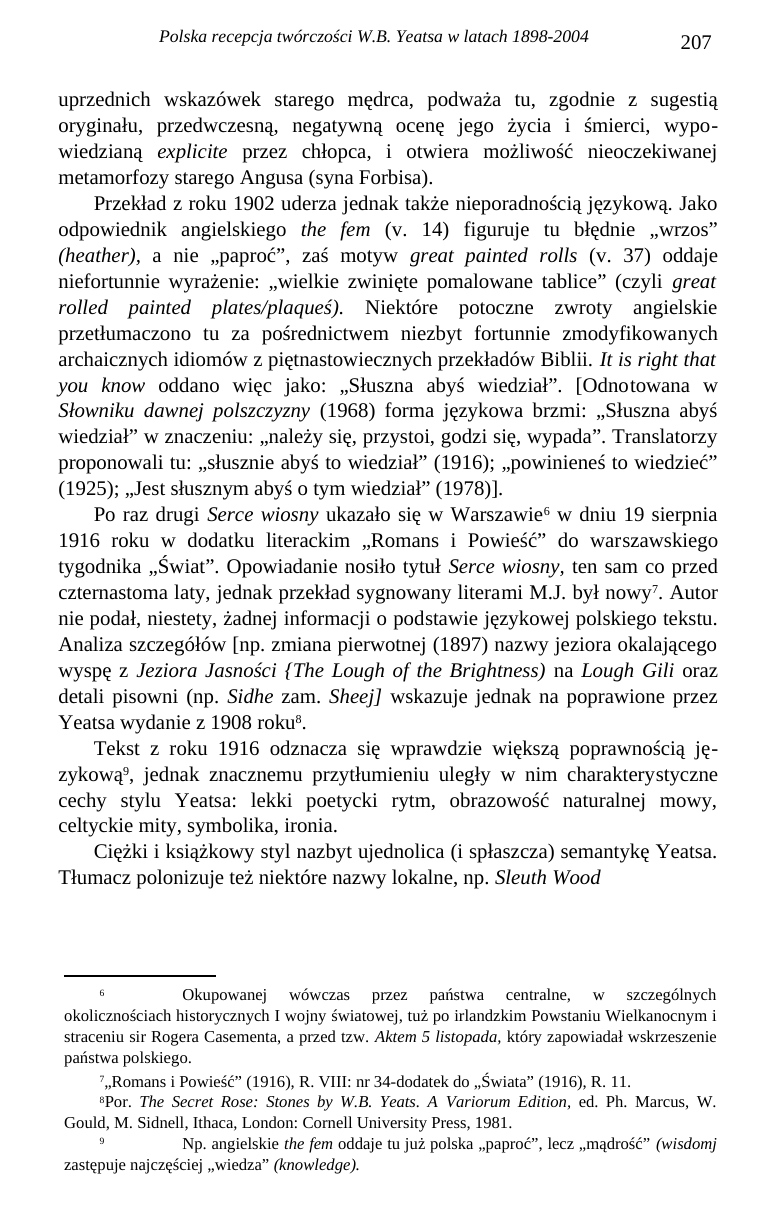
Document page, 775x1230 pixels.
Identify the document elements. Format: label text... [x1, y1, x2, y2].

text 8 Por. The Secret Rose: Stones by W.B. Yeats. A Variorum Edition, ed. Ph. Marcus, W. Gould, M. Sidnell, Ithaca, London: Cornell University Press, 1981. [64, 1092, 717, 1132]
text Przekład z roku 1902 uderza jednak także nieporadnością językową. Jako odpowiednik angielskiego the fem (v. 14) figuruje tu błędnie „wrzos” (heather), a nie „paproć”, zaś motyw great painted rolls (v. 37) oddaje niefortunnie wyrażenie: „wielkie zwinięte pomalowane tablice” (czyli great rolled painted plates/plaqueś). Niektóre potoczne zwroty angielskie przetłumaczono tu za pośrednictwem niezbyt fortunnie zmodyfikowa­nych archaicznych idiomów z piętnastowiecznych przekładów Biblii. It is right that you know oddano więc jako: „Słuszna abyś wiedział”. [Odno­towana w Słowniku dawnej polszczyzny (1968) forma językowa brzmi: „Słuszna abyś wiedział” w znaczeniu: „należy się, przystoi, godzi się, wypada”. Translatorzy proponowali tu: „słusznie abyś to wiedział” (1916); „powinieneś to wiedzieć” (1925); „Jest słusznym abyś o tym wiedział” (1978)]. [58, 191, 718, 500]
text 7„Romans i Powieść” (1916), R. VIII: nr 34-dodatek do „Świata” (1916), R. 11. [64, 1072, 717, 1091]
text uprzednich wskazówek starego mędrca, podważa tu, zgodnie z sugestią oryginału, przedwczesną, negatywną ocenę jego życia i śmierci, wypo­wiedzianą explicite przez chłopca, i otwiera możliwość nieoczekiwanej metamorfozy starego Angusa (syna Forbisa). [58, 87, 718, 189]
text 9 Np. angielskie the fem oddaje tu już polska „paproć”, lecz „mądrość” (wisdomj za­stępuje najczęściej „wiedza” (knowledge). [64, 1134, 717, 1174]
text 207 [677, 30, 715, 54]
text Po raz drugi Serce wiosny ukazało się w Warszawie6 w dniu 19 sierpnia 1916 roku w dodatku literackim „Romans i Powieść” do war­szawskiego tygodnika „Świat”. Opowiadanie nosiło tytuł Serce wiosny, ten sam co przed czternastoma laty, jednak przekład sygnowany litera­mi M.J. był nowy7. Autor nie podał, niestety, żadnej informacji o pod­stawie językowej polskiego tekstu. Analiza szczegółów [np. zmiana pierwotnej (1897) nazwy jeziora okalającego wyspę z Jeziora Jasności {The Lough of the Brightness) na Lough Gili oraz detali pisowni (np. Sidhe zam. Sheej] wskazuje jednak na poprawione przez Yeatsa wyda­nie z 1908 roku8. [58, 502, 718, 734]
text Polska recepcja twórczości W.B. Yeatsa w latach 1898-2004 [159, 26, 617, 46]
text Ciężki i książkowy styl nazbyt ujednolica (i spłaszcza) semantykę Yeatsa. Tłumacz polonizuje też niektóre nazwy lokalne, np. Sleuth Wood [58, 839, 718, 889]
text 6 Okupowanej wówczas przez państwa centralne, w szczególnych okolicznościach hi­storycznych I wojny światowej, tuż po irlandzkim Powstaniu Wielkanocnym i straceniu sir Rogera Casementa, a przed tzw. Aktem 5 listopada, który zapowiadał wskrzeszenie pań­stwa polskiego. [64, 985, 717, 1067]
text Tekst z roku 1916 odznacza się wprawdzie większą poprawnością ję­zykową9, jednak znacznemu przytłumieniu uległy w nim charaktery­styczne cechy stylu Yeatsa: lekki poetycki rytm, obrazowość naturalnej mowy, celtyckie mity, symbolika, ironia. [58, 736, 718, 837]
